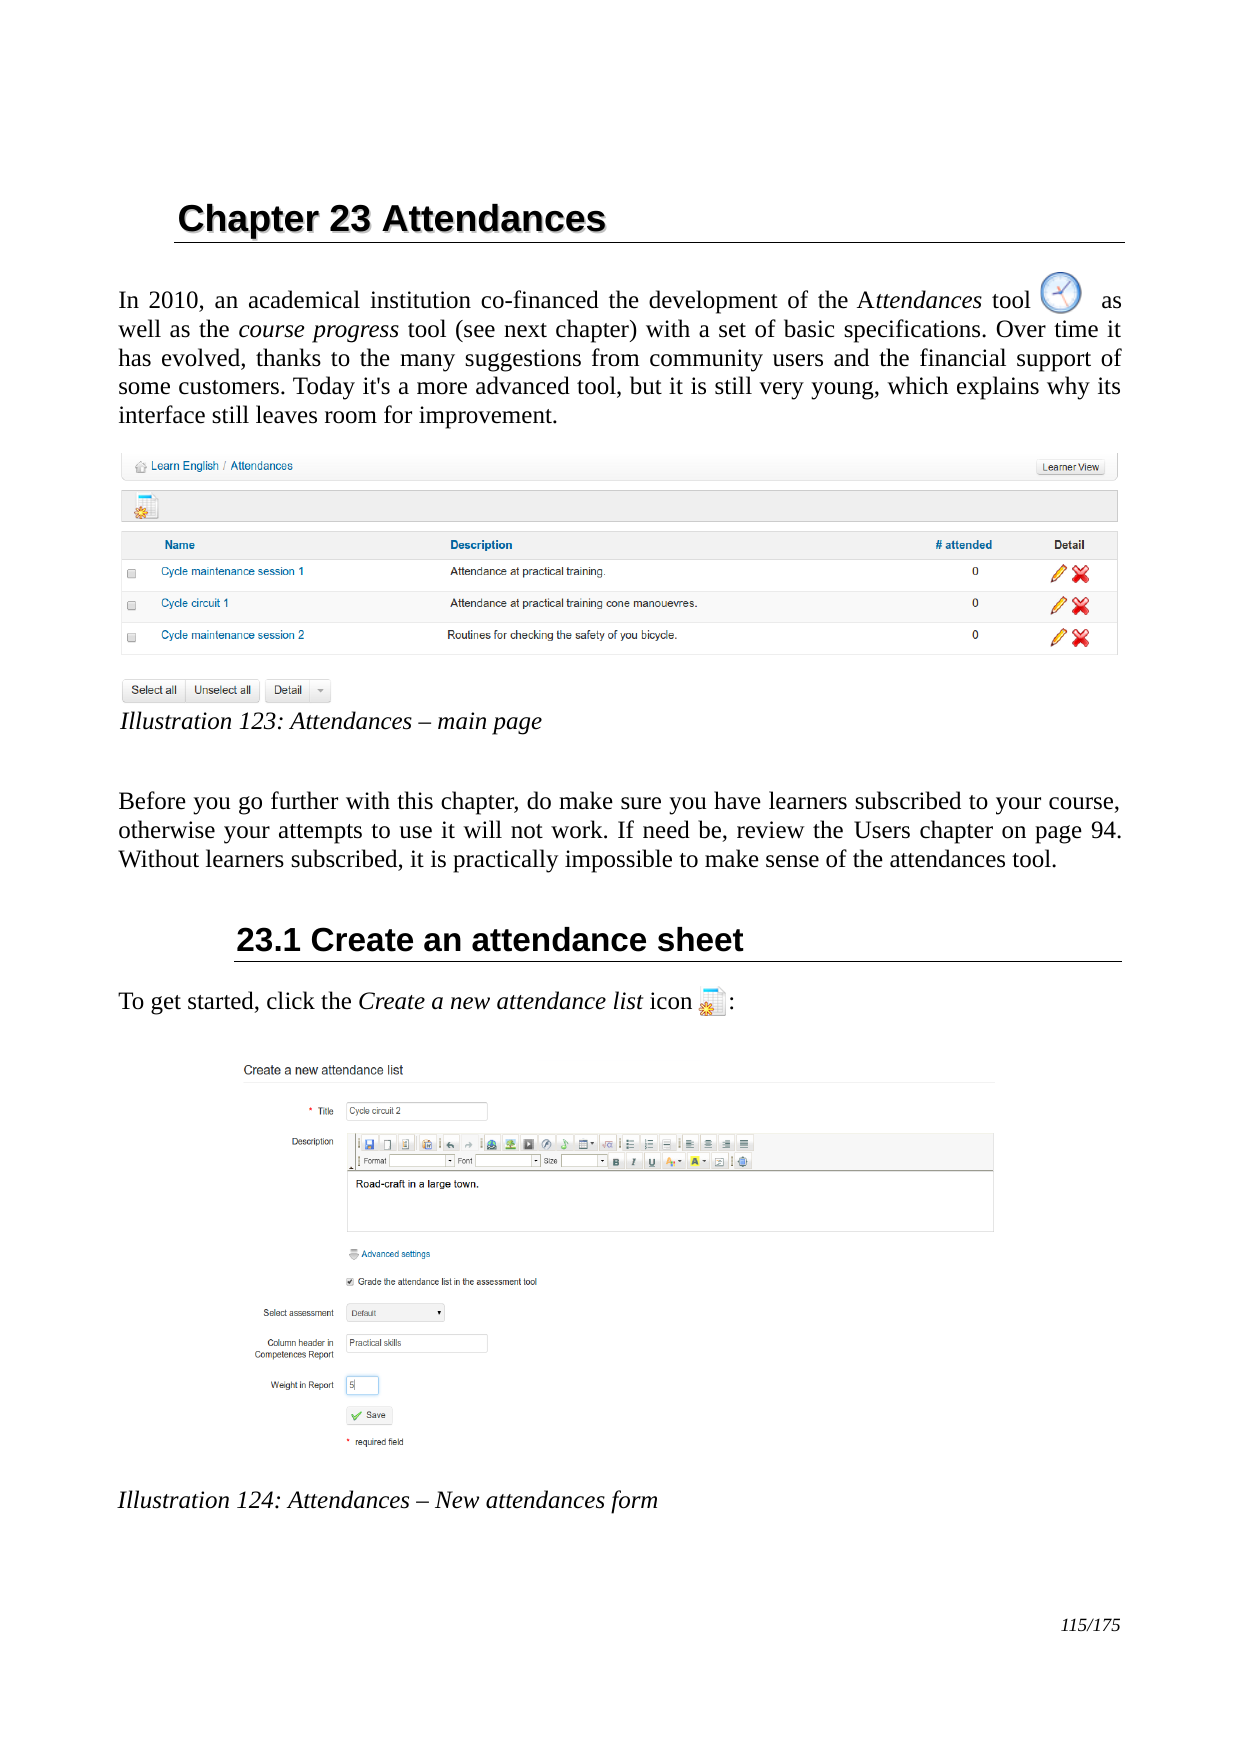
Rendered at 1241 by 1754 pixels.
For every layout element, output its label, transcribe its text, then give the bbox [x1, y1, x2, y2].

picture [1040, 272, 1082, 314]
text In 2010, an academical institution co-financed the development of the Attendances tool as well as the course progress tool (see next chapter) with a set of basic specifications. Over time it has evolved, thanks to the many suggestions from community users and the financial support of some customers. Today it's a more advanced tool, but it is still very young, which explains why its interface still leaves room for improvement. [118, 272, 1122, 429]
text Illustration 123: Attendances – main page [120, 706, 1120, 735]
subtitle Create an attendance sheet [234, 920, 1122, 961]
text : [728, 986, 1122, 1015]
text Illustration 124: Attendances – New attendances form [117, 1485, 1119, 1514]
picture [698, 986, 728, 1016]
picture [234, 1060, 1003, 1451]
subtitle Attendances [174, 193, 1125, 242]
text Before you go further with this chapter, do make sure you have learners subscribed to your course, otherwise your attempts to use it will not work. If need be, review the Users chapter on page 95. Without learners subscribed, it is practically impossible to make sense of the attendances tool. [118, 786, 1122, 873]
text To get started, click the Create a new attendance list icon [118, 986, 698, 1015]
picture [118, 453, 1122, 706]
